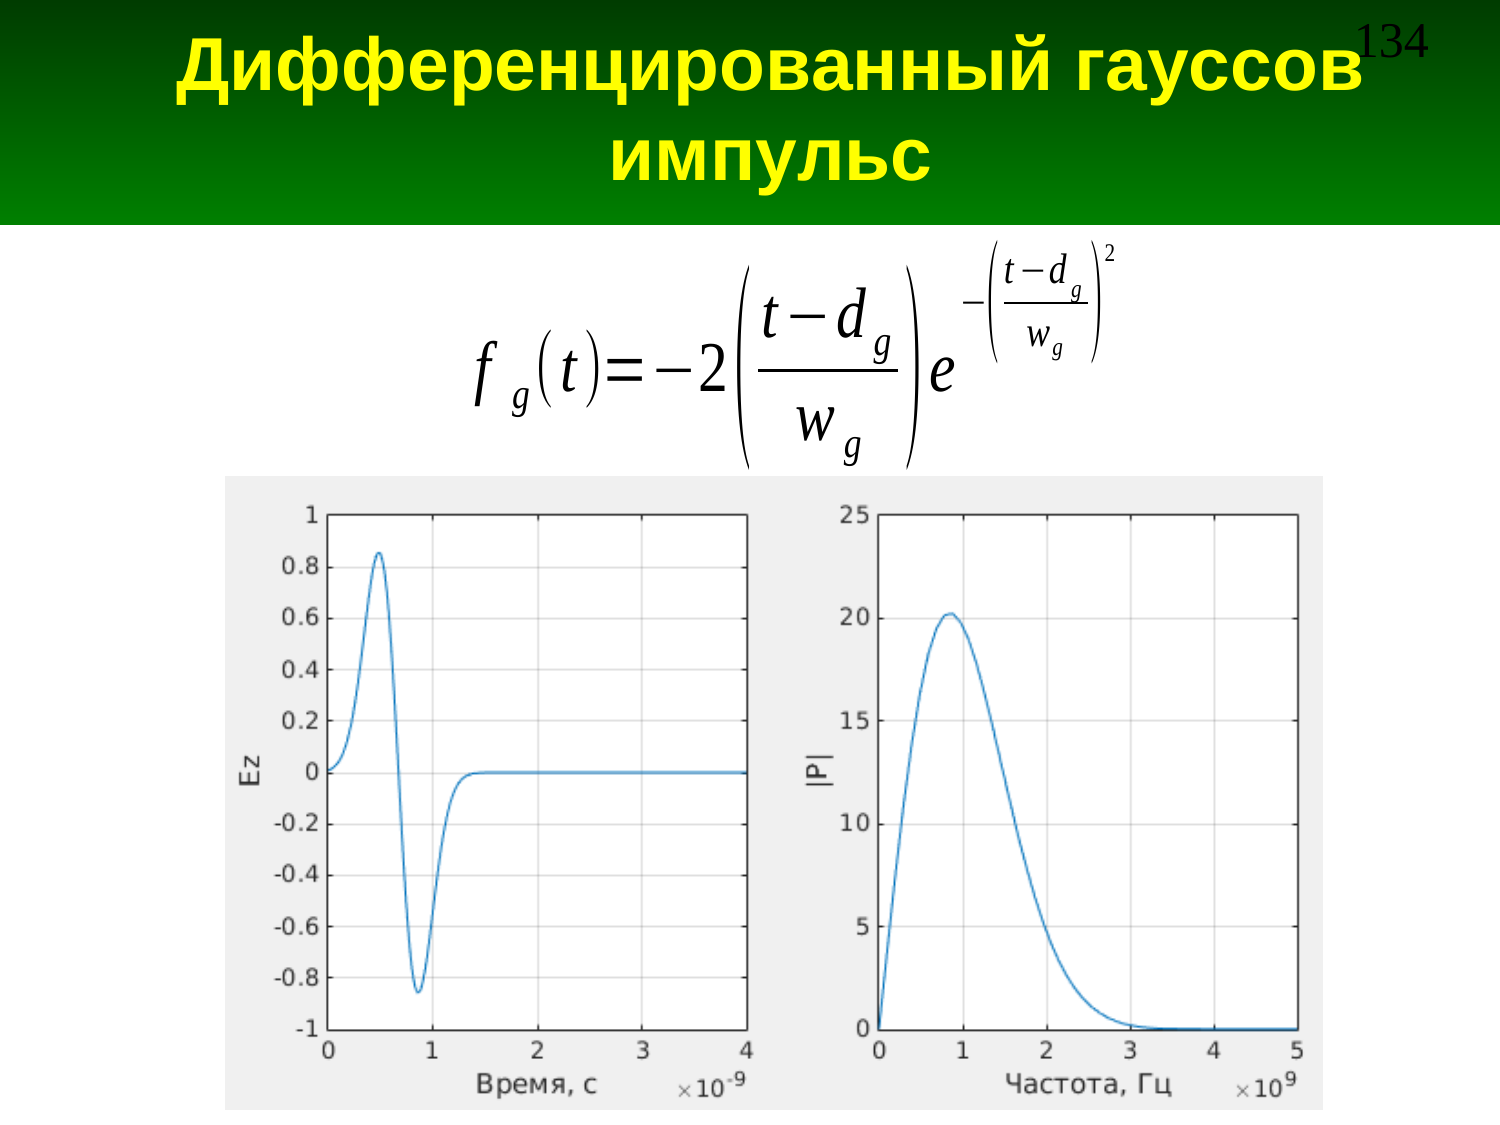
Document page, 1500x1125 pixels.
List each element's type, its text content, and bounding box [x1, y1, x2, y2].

picture [225, 476, 1323, 1110]
title Дифференцированный гауссов импульс [100, 7, 1441, 204]
chart [448, 239, 1129, 476]
